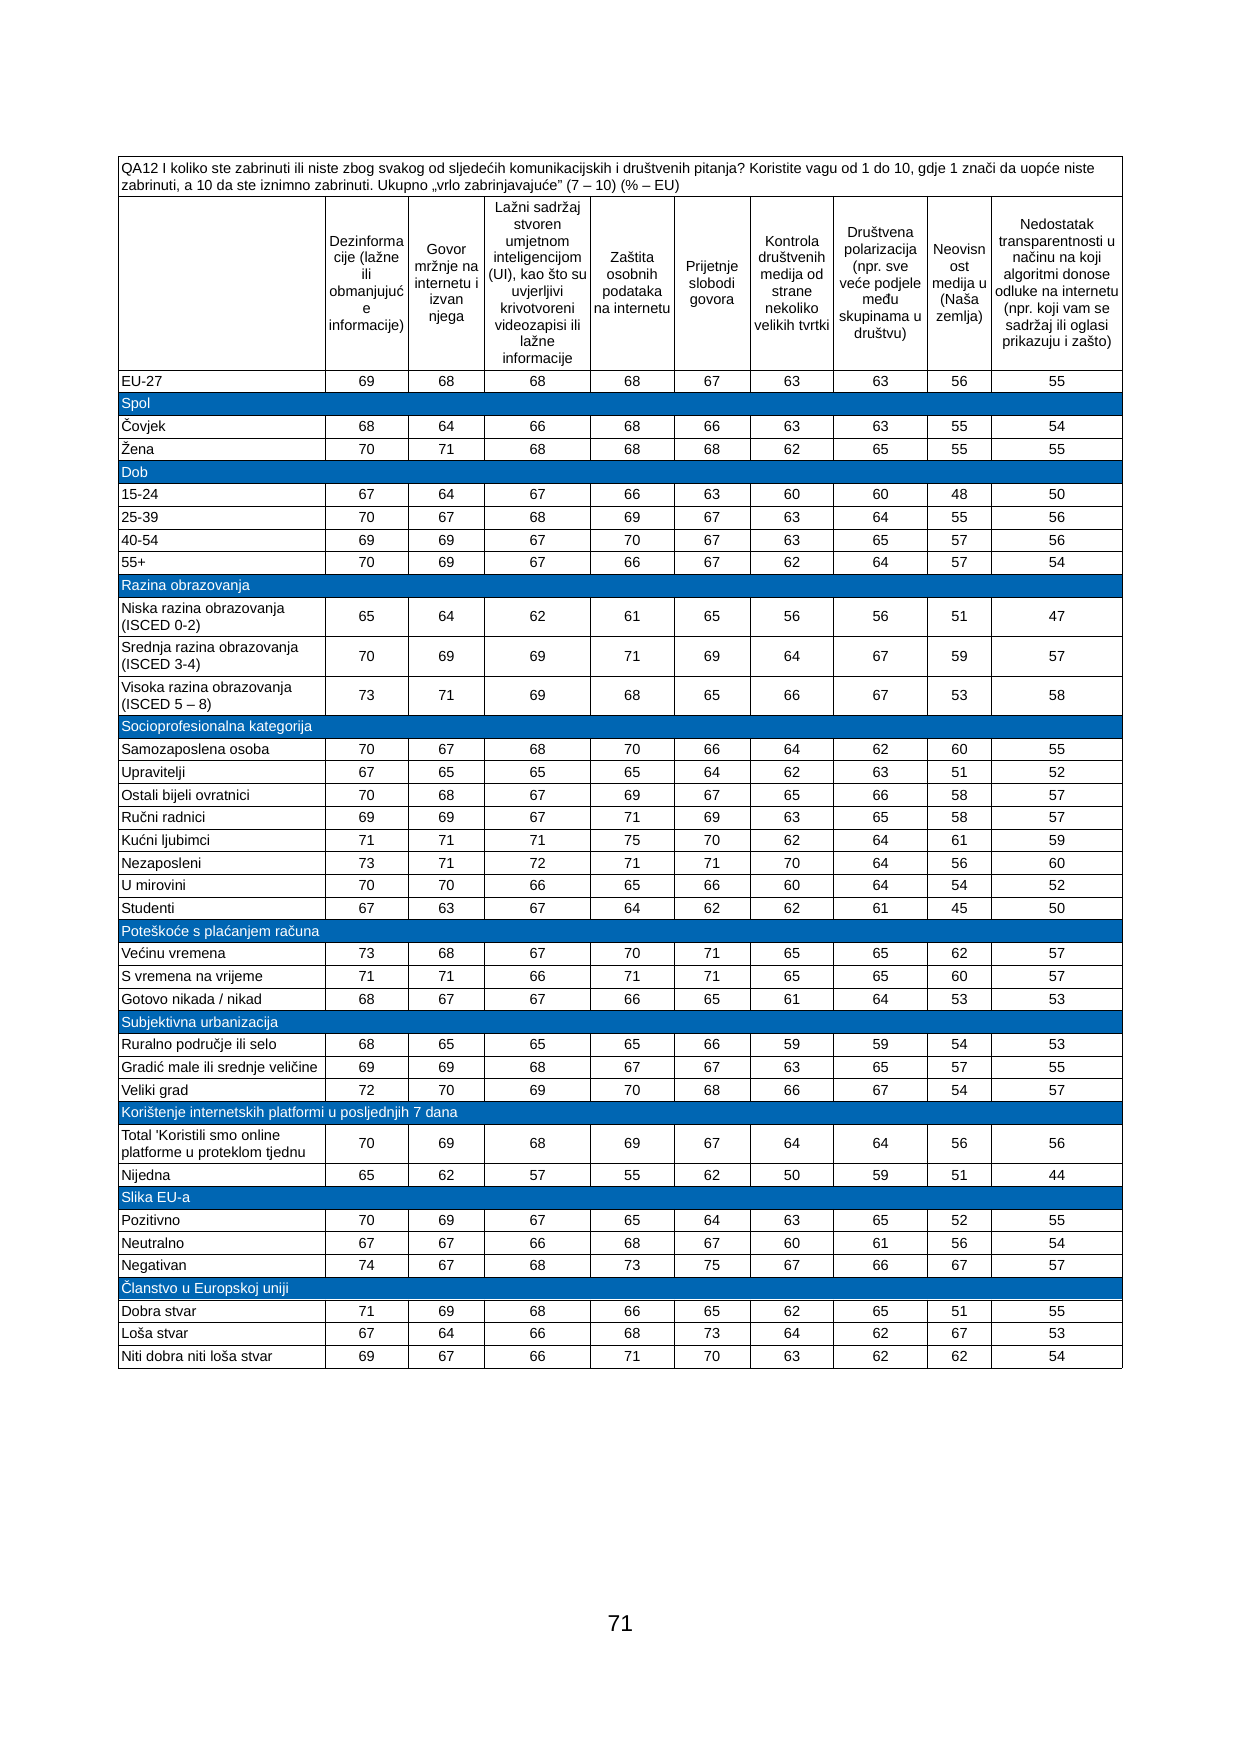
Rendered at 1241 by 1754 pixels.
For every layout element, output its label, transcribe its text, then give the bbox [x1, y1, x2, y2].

table_cell 70 [591, 739, 674, 760]
table_cell Neutralno [119, 1232, 325, 1254]
table_cell 66 [485, 1346, 590, 1368]
table_cell 61 [834, 1232, 927, 1254]
table_cell 73 [326, 677, 408, 715]
table_cell 64 [751, 1125, 833, 1163]
table_cell 66 [675, 739, 750, 760]
table_cell 75 [591, 830, 674, 851]
table_cell Članstvo u Europskoj uniji [119, 1278, 1122, 1299]
table_cell 70 [326, 1210, 408, 1231]
table_cell 65 [751, 784, 833, 806]
table_cell 55 [992, 1301, 1122, 1322]
table_cell 70 [409, 1079, 484, 1101]
table_cell 64 [834, 552, 927, 574]
table_cell Slika EU-a [119, 1187, 1122, 1209]
table_cell 67 [326, 1232, 408, 1254]
table_cell 68 [591, 1232, 674, 1254]
table_cell 74 [326, 1255, 408, 1277]
table_cell 63 [834, 416, 927, 438]
table_cell 59 [834, 1164, 927, 1186]
table_cell 59 [834, 1034, 927, 1056]
table_cell 67 [326, 761, 408, 783]
table_cell 70 [326, 439, 408, 460]
table_cell 73 [591, 1255, 674, 1277]
table_cell 64 [409, 484, 484, 506]
table_cell 67 [675, 784, 750, 806]
table_cell 40-54 [119, 530, 325, 551]
table_cell 60 [928, 739, 991, 760]
table_cell 68 [326, 989, 408, 1010]
table_cell 47 [992, 598, 1122, 636]
table_cell 62 [485, 598, 590, 636]
table_cell 69 [409, 1125, 484, 1163]
table_cell 67 [675, 1125, 750, 1163]
table_cell Loša stvar [119, 1323, 325, 1345]
table_cell 62 [928, 943, 991, 965]
table_cell 59 [992, 830, 1122, 851]
table_cell 64 [834, 1125, 927, 1163]
table_cell Ostali bijeli ovratnici [119, 784, 325, 806]
table_cell 69 [591, 1125, 674, 1163]
table_cell 62 [751, 898, 833, 919]
table_cell 68 [485, 1125, 590, 1163]
table_cell 53 [928, 989, 991, 1010]
table_cell 70 [675, 830, 750, 851]
table_cell 63 [751, 1057, 833, 1078]
table_cell 67 [675, 530, 750, 551]
table_cell Upravitelji [119, 761, 325, 783]
table_cell Ruralno područje ili selo [119, 1034, 325, 1056]
table_cell 63 [751, 807, 833, 828]
table_cell 71 [326, 966, 408, 987]
table_cell 66 [751, 677, 833, 715]
table_cell 56 [928, 1125, 991, 1163]
table_cell 54 [992, 552, 1122, 574]
table_cell 64 [834, 507, 927, 528]
table_cell Poteškoće s plaćanjem računa [119, 920, 1122, 942]
table_cell 65 [675, 1301, 750, 1322]
table_cell 67 [485, 943, 590, 965]
table_cell Gotovo nikada / nikad [119, 989, 325, 1010]
table_cell S vremena na vrijeme [119, 966, 325, 987]
table_cell 69 [409, 1301, 484, 1322]
table_cell 63 [751, 507, 833, 528]
table_cell 60 [751, 1232, 833, 1254]
table_cell 71 [326, 1301, 408, 1322]
table_cell 67 [409, 989, 484, 1010]
table_cell 59 [928, 637, 991, 676]
table_cell Lažni sadržaj stvoren umjetnom inteligencijom (UI), kao što su uvjerljivi krivotvoreni videozapisi ili lažne informacije [485, 197, 590, 369]
table_cell Prijetnje slobodi govora [675, 197, 750, 369]
table_cell U mirovini [119, 875, 325, 897]
table_cell 68 [485, 371, 590, 392]
table_cell 66 [591, 484, 674, 506]
table_cell 56 [751, 598, 833, 636]
table_cell 53 [992, 1034, 1122, 1056]
table_cell 65 [591, 761, 674, 783]
table_cell Dobra stvar [119, 1301, 325, 1322]
table_cell 70 [326, 784, 408, 806]
table_cell 65 [591, 875, 674, 897]
table_cell 52 [992, 875, 1122, 897]
table_cell 53 [992, 1323, 1122, 1345]
table_cell 69 [675, 807, 750, 828]
table_cell 67 [834, 1079, 927, 1101]
table_cell 67 [591, 1057, 674, 1078]
table_cell 62 [751, 439, 833, 460]
table_cell 68 [485, 439, 590, 460]
table_cell 63 [751, 530, 833, 551]
table_cell Visoka razina obrazovanja (ISCED 5 – 8) [119, 677, 325, 715]
table_cell 56 [992, 507, 1122, 528]
table_cell 65 [751, 966, 833, 987]
table_cell 55 [928, 416, 991, 438]
table_cell 57 [928, 1057, 991, 1078]
table_cell 65 [485, 1034, 590, 1056]
table_cell 65 [751, 943, 833, 965]
table_cell Kontrola društvenih medija od strane nekoliko velikih tvrtki [751, 197, 833, 369]
table_cell 63 [751, 416, 833, 438]
table_cell 65 [409, 1034, 484, 1056]
table_cell Razina obrazovanja [119, 575, 1122, 597]
table_cell 68 [485, 1301, 590, 1322]
table_cell 67 [485, 552, 590, 574]
table_cell 51 [928, 1301, 991, 1322]
table_cell Nezaposleni [119, 852, 325, 874]
table_cell 69 [326, 1346, 408, 1368]
table_cell 62 [751, 761, 833, 783]
table_cell 67 [675, 507, 750, 528]
table_cell 67 [485, 1210, 590, 1231]
table_cell 66 [675, 875, 750, 897]
table_cell 71 [409, 966, 484, 987]
table_cell 64 [834, 852, 927, 874]
table_cell Neovisnost medija u (Naša zemlja) [928, 197, 991, 369]
table_cell 73 [326, 943, 408, 965]
table_cell 71 [409, 677, 484, 715]
table_cell 59 [751, 1034, 833, 1056]
table_cell 44 [992, 1164, 1122, 1186]
table_cell 54 [992, 416, 1122, 438]
table_cell 51 [928, 761, 991, 783]
table_cell 56 [928, 371, 991, 392]
table_cell 65 [834, 1057, 927, 1078]
table_cell 70 [326, 507, 408, 528]
table_cell Korištenje internetskih platformi u posljednjih 7 dana [119, 1102, 1122, 1124]
table_cell 60 [751, 875, 833, 897]
table_cell 57 [992, 807, 1122, 828]
table_cell 70 [326, 1125, 408, 1163]
table_cell 68 [485, 1255, 590, 1277]
table_cell 65 [326, 598, 408, 636]
table_cell 70 [326, 552, 408, 574]
table_cell 67 [485, 784, 590, 806]
table_cell 62 [675, 1164, 750, 1186]
table_cell 53 [928, 677, 991, 715]
table_cell 65 [409, 761, 484, 783]
table_cell 56 [928, 852, 991, 874]
table_cell 66 [485, 1232, 590, 1254]
table_cell 68 [326, 1034, 408, 1056]
table_cell 69 [326, 530, 408, 551]
table_cell 65 [834, 530, 927, 551]
table_cell 64 [409, 416, 484, 438]
table_cell 71 [675, 852, 750, 874]
table_cell 58 [928, 807, 991, 828]
table_cell 71 [675, 943, 750, 965]
table_cell 56 [992, 1125, 1122, 1163]
table_cell 63 [751, 1210, 833, 1231]
table_cell 67 [834, 677, 927, 715]
table_cell Kućni ljubimci [119, 830, 325, 851]
table_cell 67 [326, 898, 408, 919]
table_cell 73 [326, 852, 408, 874]
table_cell 69 [485, 637, 590, 676]
table_cell 62 [751, 1301, 833, 1322]
table_header QA12 I koliko ste zabrinuti ili niste zbog svakog od sljedećih komunikacijskih i društvenih pitanja? Koristite vagu od 1 do 10, gdje 1 znači da uopće niste zabrinuti, a 10 da ste iznimno zabrinuti. Ukupno „vrlo zabrinjavajuće” (7 – 10) (% – EU) [119, 157, 1122, 196]
table_cell 55 [591, 1164, 674, 1186]
table_cell 52 [992, 761, 1122, 783]
table_cell 55+ [119, 552, 325, 574]
table_cell 67 [485, 989, 590, 1010]
table_cell Niti dobra niti loša stvar [119, 1346, 325, 1368]
table_cell 61 [751, 989, 833, 1010]
table_cell 53 [992, 989, 1122, 1010]
table_cell 68 [485, 507, 590, 528]
table_cell 67 [409, 1232, 484, 1254]
table_cell 69 [485, 1079, 590, 1101]
table_cell 70 [326, 739, 408, 760]
table_cell 65 [591, 1210, 674, 1231]
table_cell 55 [928, 439, 991, 460]
table_cell 65 [485, 761, 590, 783]
table_cell 70 [409, 875, 484, 897]
table_cell 57 [992, 966, 1122, 987]
table_cell 67 [675, 371, 750, 392]
table_cell 70 [326, 637, 408, 676]
table_cell 58 [992, 677, 1122, 715]
table_cell 65 [834, 1301, 927, 1322]
table_cell 57 [485, 1164, 590, 1186]
table_cell 51 [928, 598, 991, 636]
table_cell 67 [928, 1255, 991, 1277]
table_cell 66 [834, 1255, 927, 1277]
table_cell 57 [928, 530, 991, 551]
table_cell 56 [992, 530, 1122, 551]
table_cell 60 [992, 852, 1122, 874]
table_cell 55 [992, 739, 1122, 760]
table_cell Ručni radnici [119, 807, 325, 828]
table_cell 68 [591, 677, 674, 715]
table_cell 60 [928, 966, 991, 987]
table_cell 52 [928, 1210, 991, 1231]
table_cell 57 [928, 552, 991, 574]
table_cell [119, 197, 325, 369]
table_cell 63 [675, 484, 750, 506]
table_cell 68 [485, 1057, 590, 1078]
table_cell 67 [751, 1255, 833, 1277]
table_cell 57 [992, 943, 1122, 965]
table_cell 67 [326, 484, 408, 506]
table_cell 56 [928, 1232, 991, 1254]
table_cell 70 [591, 530, 674, 551]
table_cell 71 [591, 966, 674, 987]
table_cell 67 [834, 637, 927, 676]
table_cell 68 [591, 371, 674, 392]
table_cell 61 [928, 830, 991, 851]
table_cell 68 [326, 416, 408, 438]
table_cell 69 [409, 807, 484, 828]
table_cell 71 [591, 852, 674, 874]
table_cell 62 [409, 1164, 484, 1186]
table_cell 62 [675, 898, 750, 919]
table_cell 64 [751, 1323, 833, 1345]
table_cell 71 [326, 830, 408, 851]
table_cell 66 [485, 966, 590, 987]
table_cell EU-27 [119, 371, 325, 392]
table_cell Pozitivno [119, 1210, 325, 1231]
table_cell 64 [409, 598, 484, 636]
table_cell Negativan [119, 1255, 325, 1277]
table_cell 57 [992, 637, 1122, 676]
table_cell Nedostatak transparentnosti u načinu na koji algoritmi donose odluke na internetu (npr. koji vam se sadržaj ili oglasi prikazuju i zašto) [992, 197, 1122, 369]
table_cell Čovjek [119, 416, 325, 438]
table_cell 50 [751, 1164, 833, 1186]
table_cell Nijedna [119, 1164, 325, 1186]
table_cell 68 [591, 416, 674, 438]
table_cell 72 [326, 1079, 408, 1101]
table_cell 63 [751, 1346, 833, 1368]
table_cell 64 [675, 761, 750, 783]
table_cell 55 [992, 371, 1122, 392]
table_cell Niska razina obrazovanja (ISCED 0-2) [119, 598, 325, 636]
table_cell 63 [834, 761, 927, 783]
table_cell 65 [834, 1210, 927, 1231]
table_cell 71 [409, 439, 484, 460]
table_cell 25-39 [119, 507, 325, 528]
table_cell Spol [119, 393, 1122, 415]
table_cell 69 [591, 784, 674, 806]
table_cell 54 [992, 1232, 1122, 1254]
table_cell 67 [326, 1323, 408, 1345]
table_cell 67 [409, 1346, 484, 1368]
table_cell 64 [751, 739, 833, 760]
table_cell 50 [992, 484, 1122, 506]
table_cell 63 [834, 371, 927, 392]
table_cell 68 [675, 439, 750, 460]
table_cell Srednja razina obrazovanja (ISCED 3-4) [119, 637, 325, 676]
table_cell Veliki grad [119, 1079, 325, 1101]
table_cell 67 [485, 807, 590, 828]
table_cell 15-24 [119, 484, 325, 506]
table_cell 62 [751, 830, 833, 851]
table_cell 66 [751, 1079, 833, 1101]
table_cell Govor mržnje na internetu i izvan njega [409, 197, 484, 369]
table_cell 70 [675, 1346, 750, 1368]
table_cell 66 [485, 875, 590, 897]
table_cell 64 [834, 875, 927, 897]
table_cell 66 [675, 416, 750, 438]
table_cell Subjektivna urbanizacija [119, 1011, 1122, 1033]
table_cell 56 [834, 598, 927, 636]
table_cell 66 [591, 1301, 674, 1322]
table_cell 55 [992, 1210, 1122, 1231]
table_cell 70 [326, 875, 408, 897]
table_cell 67 [485, 898, 590, 919]
table_cell 65 [326, 1164, 408, 1186]
table_cell 48 [928, 484, 991, 506]
table_cell 68 [409, 943, 484, 965]
table_cell 64 [751, 637, 833, 676]
table_cell Studenti [119, 898, 325, 919]
table_cell 68 [591, 1323, 674, 1345]
table_cell 69 [409, 637, 484, 676]
table_cell 70 [591, 943, 674, 965]
table_cell 67 [409, 739, 484, 760]
table_cell 68 [675, 1079, 750, 1101]
table_cell 67 [928, 1323, 991, 1345]
table_cell 50 [992, 898, 1122, 919]
table_cell 67 [409, 507, 484, 528]
table_cell 67 [675, 1232, 750, 1254]
table_cell 55 [928, 507, 991, 528]
table_cell 66 [485, 416, 590, 438]
table_cell 64 [675, 1210, 750, 1231]
table_cell 66 [834, 784, 927, 806]
table_cell 62 [834, 1323, 927, 1345]
table_cell Gradić male ili srednje veličine [119, 1057, 325, 1078]
table_cell 63 [409, 898, 484, 919]
table_cell 71 [591, 1346, 674, 1368]
table_cell 71 [675, 966, 750, 987]
table_cell 69 [326, 371, 408, 392]
table_cell 66 [591, 552, 674, 574]
table_cell 57 [992, 1079, 1122, 1101]
table_cell 69 [326, 1057, 408, 1078]
table_cell 67 [675, 552, 750, 574]
table_cell Socioprofesionalna kategorija [119, 716, 1122, 738]
table_cell 69 [409, 1210, 484, 1231]
table_cell 62 [928, 1346, 991, 1368]
table_cell 62 [751, 552, 833, 574]
table_cell Žena [119, 439, 325, 460]
table_cell 60 [751, 484, 833, 506]
table_cell 70 [751, 852, 833, 874]
table_cell 57 [992, 1255, 1122, 1277]
table_cell 67 [675, 1057, 750, 1078]
table_cell 55 [992, 1057, 1122, 1078]
table_cell 64 [409, 1323, 484, 1345]
table_cell 55 [992, 439, 1122, 460]
table_cell 65 [591, 1034, 674, 1056]
table_cell 68 [485, 739, 590, 760]
table_cell Zaštita osobnih podataka na internetu [591, 197, 674, 369]
table_cell 65 [834, 439, 927, 460]
table_cell 54 [928, 1034, 991, 1056]
table_cell 73 [675, 1323, 750, 1345]
table_cell 68 [591, 439, 674, 460]
table_cell 65 [675, 598, 750, 636]
table_cell 66 [675, 1034, 750, 1056]
table_cell 69 [675, 637, 750, 676]
table_cell Total 'Koristili smo online platforme u proteklom tjednu [119, 1125, 325, 1163]
table_cell 68 [409, 371, 484, 392]
table_cell 69 [409, 530, 484, 551]
table_cell 71 [591, 637, 674, 676]
table_cell 69 [409, 552, 484, 574]
table_cell 70 [591, 1079, 674, 1101]
table_cell 51 [928, 1164, 991, 1186]
table_cell 45 [928, 898, 991, 919]
table_cell Većinu vremena [119, 943, 325, 965]
table_cell 62 [834, 739, 927, 760]
table_cell 72 [485, 852, 590, 874]
table_cell 69 [485, 677, 590, 715]
table_cell Dezinformacije (lažne ili obmanjujuće informacije) [326, 197, 408, 369]
table_cell Društvena polarizacija (npr. sve veće podjele među skupinama u društvu) [834, 197, 927, 369]
table_cell 66 [591, 989, 674, 1010]
table_cell 67 [485, 484, 590, 506]
table_cell 75 [675, 1255, 750, 1277]
table_cell 67 [485, 530, 590, 551]
table_cell 69 [326, 807, 408, 828]
table_cell 65 [834, 807, 927, 828]
table_cell 67 [409, 1255, 484, 1277]
table_cell 65 [675, 677, 750, 715]
table_cell 64 [834, 989, 927, 1010]
table_cell 64 [591, 898, 674, 919]
table_cell 71 [409, 830, 484, 851]
table_cell 60 [834, 484, 927, 506]
table_cell Samozaposlena osoba [119, 739, 325, 760]
table_cell 58 [928, 784, 991, 806]
table_cell 69 [409, 1057, 484, 1078]
table_cell 54 [992, 1346, 1122, 1368]
table_cell 61 [591, 598, 674, 636]
table_cell 65 [675, 989, 750, 1010]
table_cell 54 [928, 875, 991, 897]
table_cell 65 [834, 966, 927, 987]
table_cell 71 [485, 830, 590, 851]
table_cell Dob [119, 461, 1122, 483]
table_cell 64 [834, 830, 927, 851]
table_cell 65 [834, 943, 927, 965]
table_cell 71 [409, 852, 484, 874]
table_cell 69 [591, 507, 674, 528]
table_cell 68 [409, 784, 484, 806]
table_cell 54 [928, 1079, 991, 1101]
table_cell 66 [485, 1323, 590, 1345]
table_cell 71 [591, 807, 674, 828]
table_cell 62 [834, 1346, 927, 1368]
table_cell 61 [834, 898, 927, 919]
table_cell 63 [751, 371, 833, 392]
table_cell 57 [992, 784, 1122, 806]
